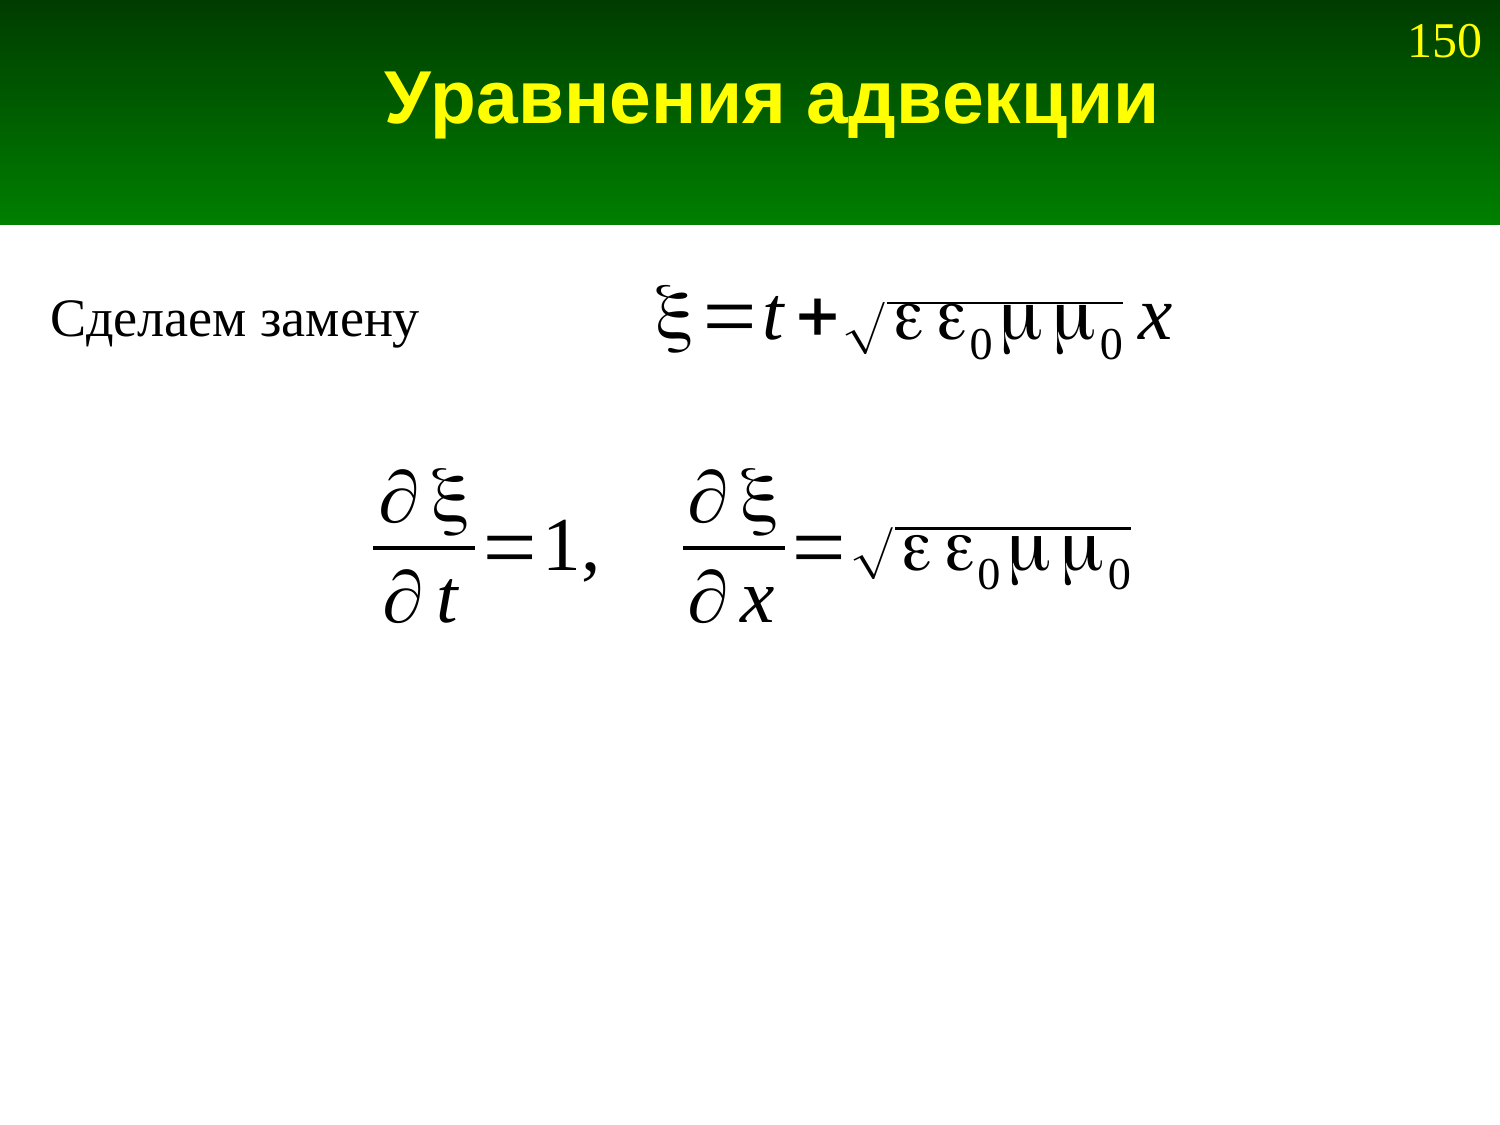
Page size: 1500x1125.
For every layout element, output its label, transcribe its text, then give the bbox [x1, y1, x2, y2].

chart [636, 273, 1194, 371]
chart [349, 465, 1151, 638]
text_box Сделаем замену [35, 274, 436, 355]
title Уравнения адвекции [123, 0, 1399, 192]
